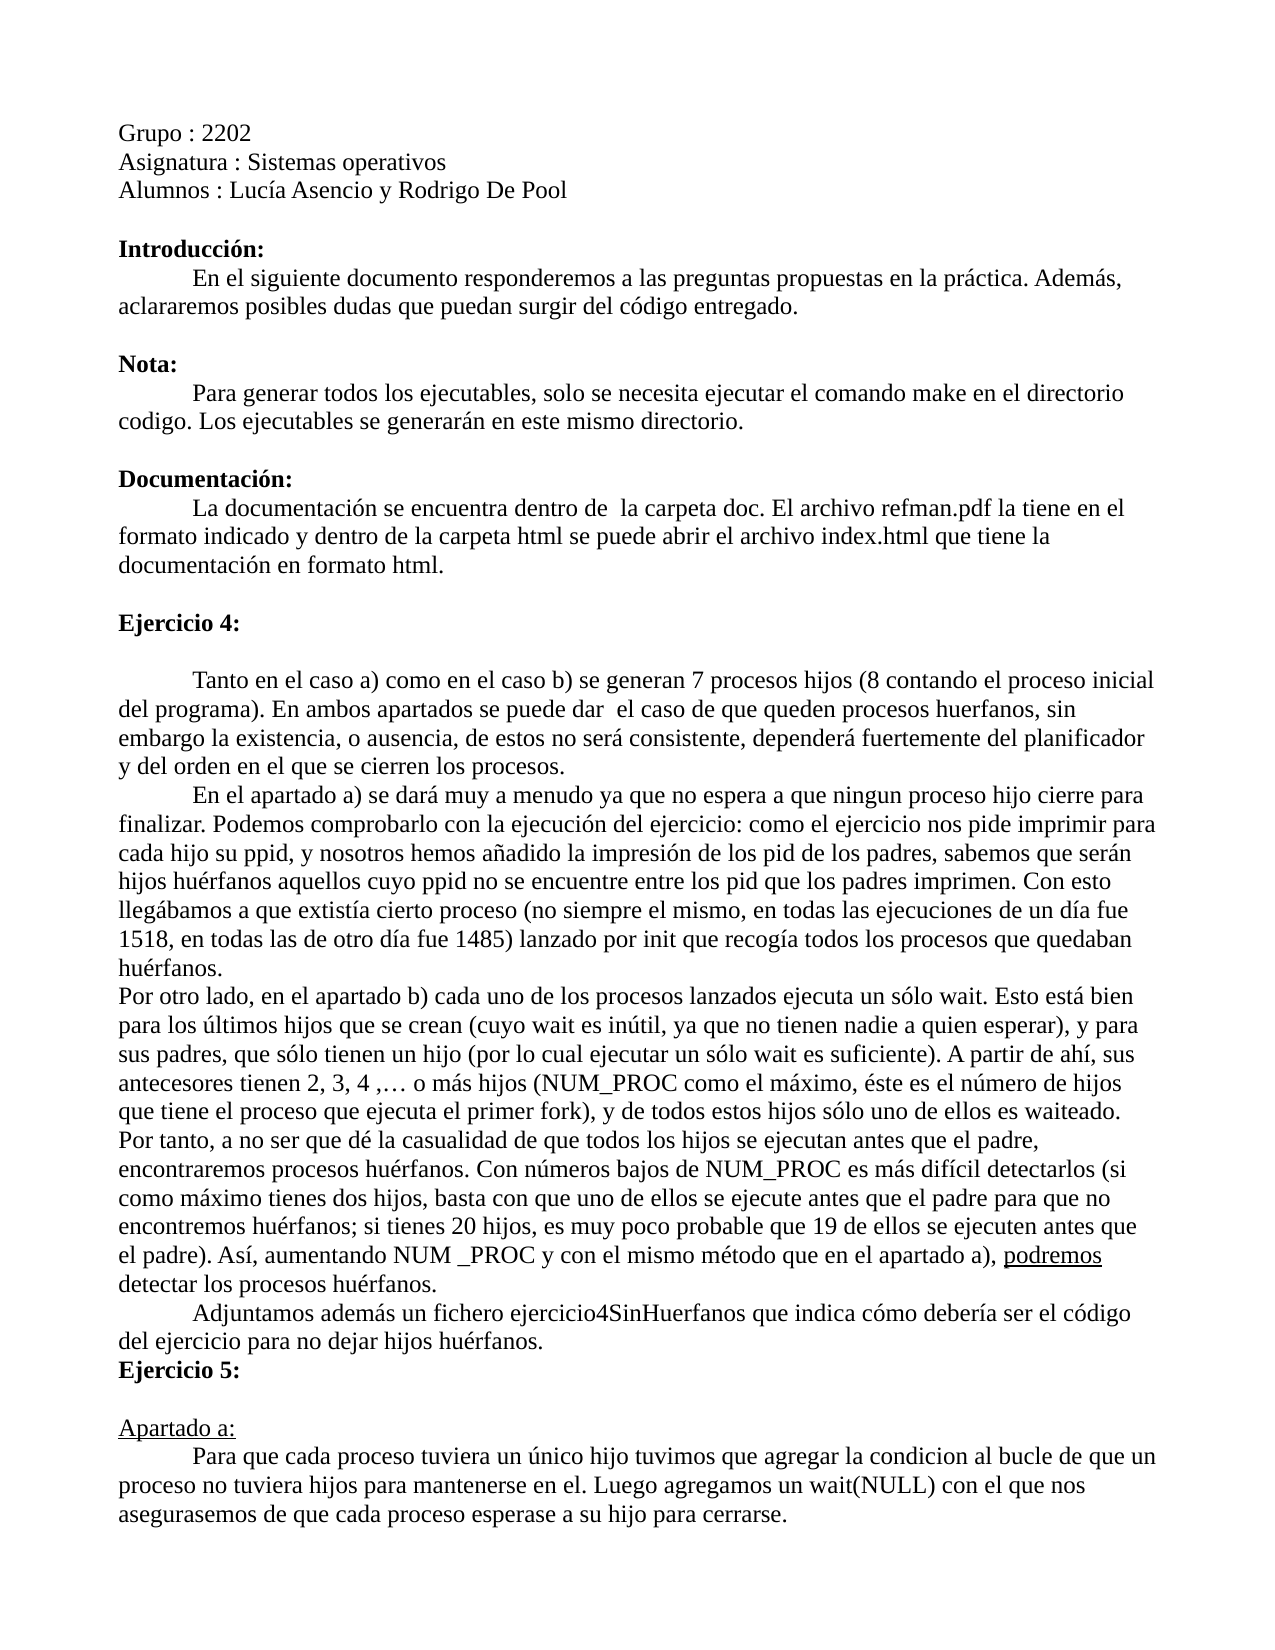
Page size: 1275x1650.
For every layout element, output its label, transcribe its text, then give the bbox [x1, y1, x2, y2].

text Adjuntamos además un fichero ejercicio4SinHuerfanos que indica cómo debería ser el código del ejercicio para no dejar hijos huérfanos. [118, 1298, 1157, 1355]
text Apartado a: [118, 1413, 1157, 1441]
text En el siguiente documento responderemos a las preguntas propuestas en la práctica. Además, aclararemos posibles dudas que puedan surgir del código entregado. [118, 263, 1157, 320]
text Ejercicio 5: [118, 1355, 1157, 1384]
text Para que cada proceso tuviera un único hijo tuvimos que agregar la condicion al bucle de que un proceso no tuviera hijos para mantenerse en el. Luego agregamos un wait(NULL) con el que nos asegurasemos de que cada proceso esperase a su hijo para cerrarse. [118, 1441, 1157, 1528]
text La documentación se encuentra dentro de la carpeta doc. El archivo refman.pdf la tiene en el formato indicado y dentro de la carpeta html se puede abrir el archivo index.html que tiene la documentación en formato html. [118, 493, 1157, 579]
text Nota: [118, 349, 1157, 378]
text Ejercicio 4: [118, 608, 1157, 636]
text Tanto en el caso a) como en el caso b) se generan 7 procesos hijos (8 contando el proceso inicial del programa). En ambos apartados se puede dar el caso de que queden procesos huerfanos, sin embargo la existencia, o ausencia, de estos no será consistente, dependerá fuertemente del planificador y del orden en el que se cierren los procesos. [118, 665, 1157, 780]
text En el apartado a) se dará muy a menudo ya que no espera a que ningun proceso hijo cierre para finalizar. Podemos comprobarlo con la ejecución del ejercicio: como el ejercicio nos pide imprimir para cada hijo su ppid, y nosotros hemos añadido la impresión de los pid de los padres, sabemos que serán hijos huérfanos aquellos cuyo ppid no se encuentre entre los pid que los padres imprimen. Con esto llegábamos a que extistía cierto proceso (no siempre el mismo, en todas las ejecuciones de un día fue 1518, en todas las de otro día fue 1485) lanzado por init que recogía todos los procesos que quedaban huérfanos. [118, 780, 1157, 981]
text Para generar todos los ejecutables, solo se necesita ejecutar el comando make en el directorio codigo. Los ejecutables se generarán en este mismo directorio. [118, 378, 1157, 435]
text Introducción: [118, 234, 1157, 263]
text Por otro lado, en el apartado b) cada uno de los procesos lanzados ejecuta un sólo wait. Esto está bien para los últimos hijos que se crean (cuyo wait es inútil, ya que no tienen nadie a quien esperar), y para sus padres, que sólo tienen un hijo (por lo cual ejecutar un sólo wait es suficiente). A partir de ahí, sus antecesores tienen 2, 3, 4 ,… o más hijos (NUM_PROC como el máximo, éste es el número de hijos que tiene el proceso que ejecuta el primer fork), y de todos estos hijos sólo uno de ellos es waiteado. Por tanto, a no ser que dé la casualidad de que todos los hijos se ejecutan antes que el padre, encontraremos procesos huérfanos. Con números bajos de NUM_PROC es más difícil detectarlos (si como máximo tienes dos hijos, basta con que uno de ellos se ejecute antes que el padre para que no encontremos huérfanos; si tienes 20 hijos, es muy poco probable que 19 de ellos se ejecuten antes que el padre). Así, aumentando NUM _PROC y con el mismo método que en el apartado a), podremos detectar los procesos huérfanos. [118, 981, 1157, 1298]
text Documentación: [118, 464, 1157, 493]
